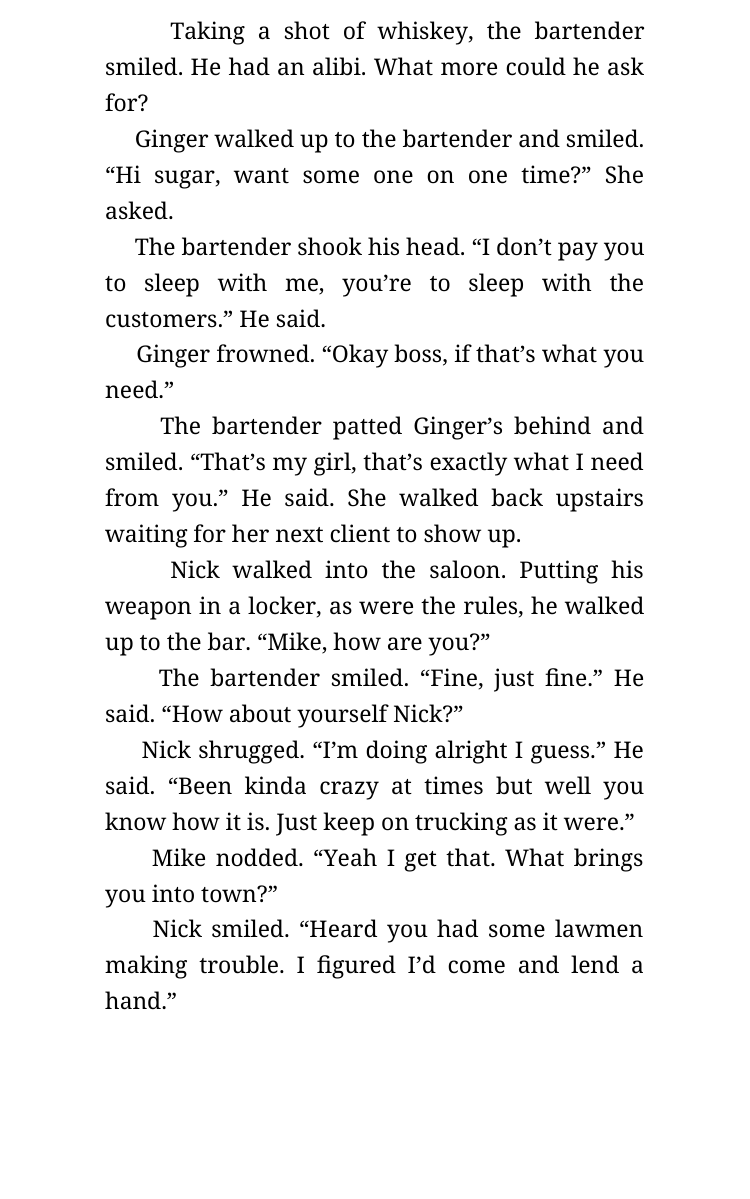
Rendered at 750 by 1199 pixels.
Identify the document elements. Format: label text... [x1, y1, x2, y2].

text The bartender patted Ginger’s behind and smiled. “That’s my girl, that’s exactly what I need from you.” He said. She walked back upstairs waiting for her next client to show up. [105, 410, 645, 549]
text The bartender shook his head. “I don’t pay you to sleep with me, you’re to sleep with the customers.” He said. [105, 231, 645, 334]
text Ginger walked up to the bartender and smiled. “Hi sugar, want some one on one time?” She asked. [105, 123, 645, 226]
text Ginger frowned. “Okay boss, if that’s what you need.” [105, 338, 645, 406]
text Mike nodded. “Yeah I get that. What brings you into town?” [105, 842, 645, 909]
text Nick smiled. “Heard you had some lawmen making trouble. I figured I’d come and lend a hand.” [105, 913, 645, 1017]
text The bartender smiled. “Fine, just fine.” He said. “How about yourself Nick?” [105, 662, 645, 729]
text Taking a shot of whiskey, the bartender smiled. He had an alibi. What more could he ask for? [105, 15, 645, 118]
text Nick walked into the saloon. Putting his weapon in a locker, as were the rules, he walked up to the bar. “Mike, how are you?” [105, 554, 645, 657]
text Nick shrugged. “I’m doing alright I guess.” He said. “Been kinda crazy at times but well you know how it is. Just keep on trucking as it were.” [105, 734, 645, 837]
